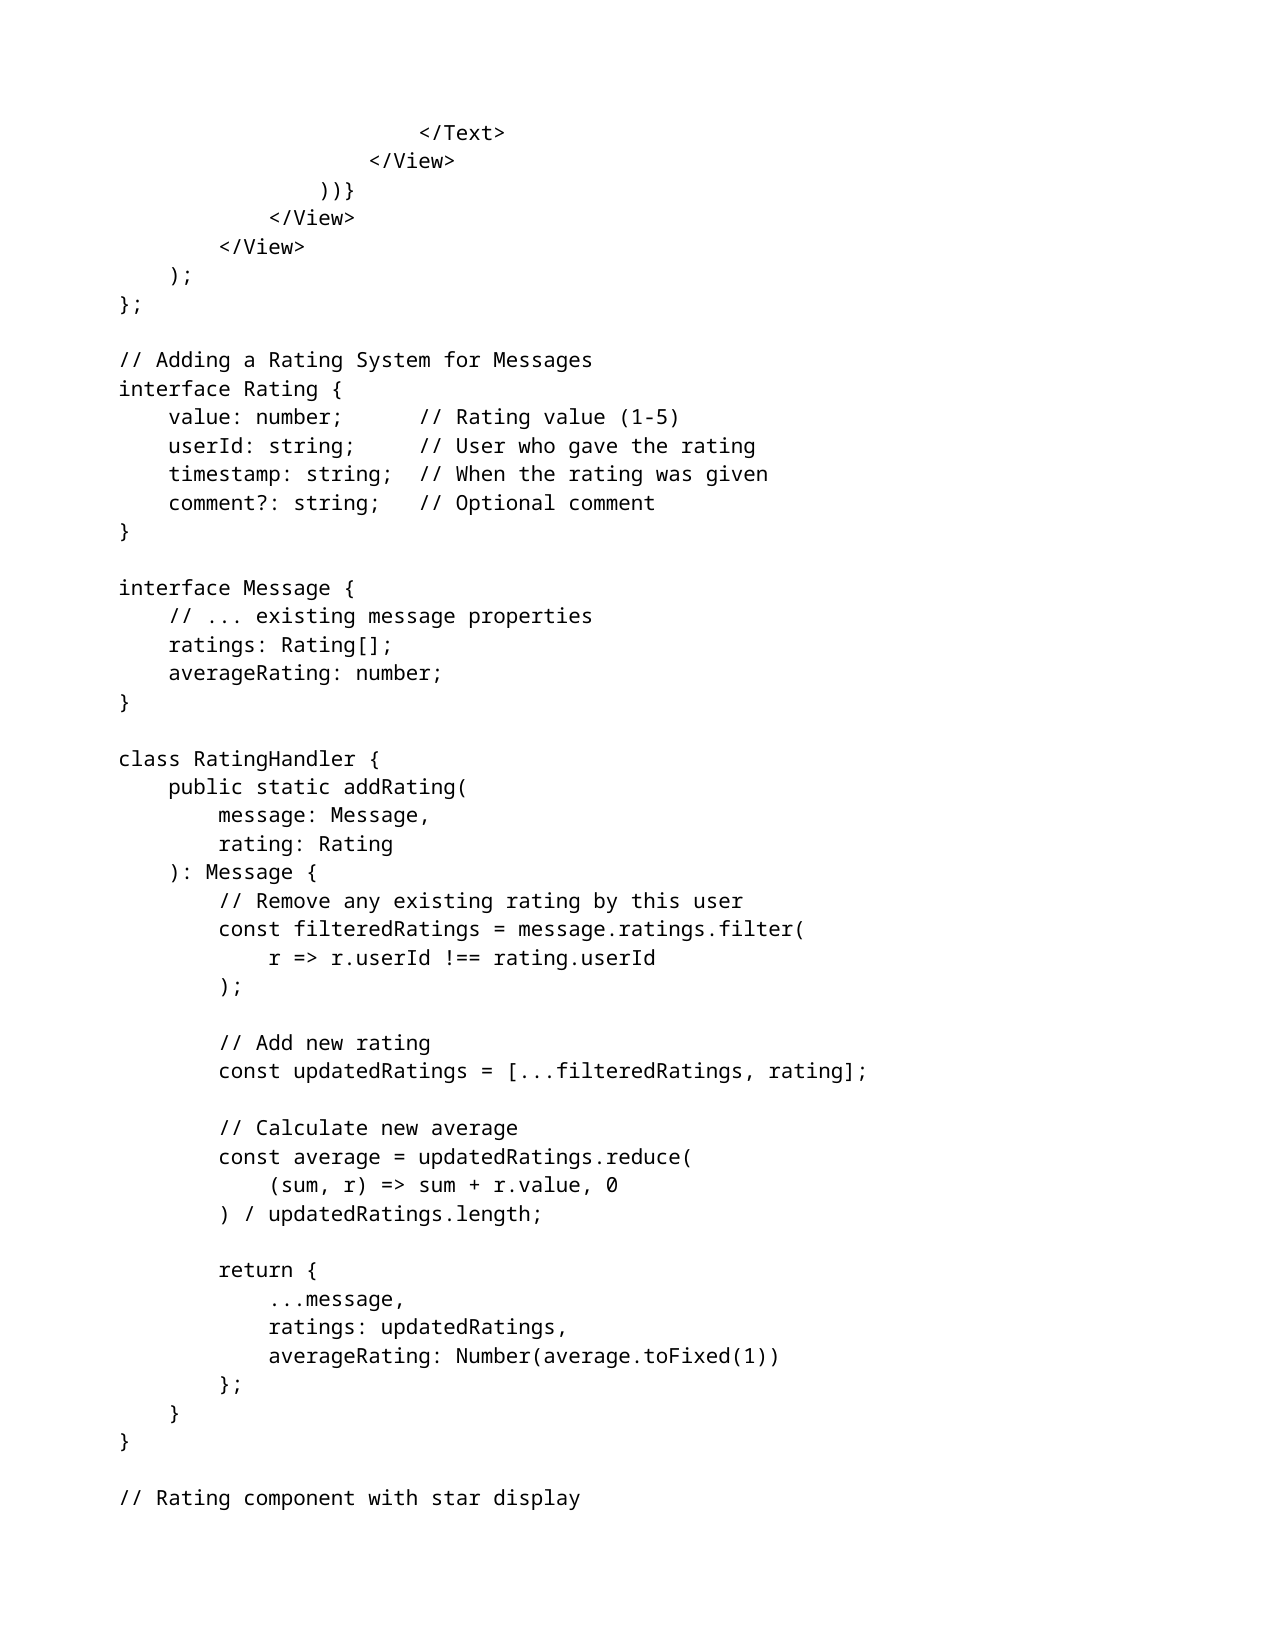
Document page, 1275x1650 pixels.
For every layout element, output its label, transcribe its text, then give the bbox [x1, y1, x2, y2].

text const filteredRatings = message.ratings.filter( [118, 914, 1157, 943]
text const average = updatedRatings.reduce( [118, 1142, 1157, 1170]
text // Remove any existing rating by this user [118, 886, 1157, 914]
text ))} [118, 175, 1157, 203]
text (sum, r) => sum + r.value, 0 [118, 1170, 1157, 1199]
text // Adding a Rating System for Messages [118, 346, 1157, 374]
text }; [118, 289, 1157, 317]
text ): Message { [118, 857, 1157, 886]
text ...message, [118, 1284, 1157, 1312]
text ); [118, 260, 1157, 289]
text }; [118, 1369, 1157, 1398]
text } [118, 1398, 1157, 1426]
text return { [118, 1256, 1157, 1284]
text ratings: Rating[]; [118, 630, 1157, 658]
text interface Message { [118, 573, 1157, 602]
text ) / updatedRatings.length; [118, 1199, 1157, 1227]
text } [118, 687, 1157, 715]
text const updatedRatings = [...filteredRatings, rating]; [118, 1057, 1157, 1085]
text rating: Rating [118, 829, 1157, 857]
text // Add new rating [118, 1028, 1157, 1057]
text // ... existing message properties [118, 602, 1157, 630]
text } [118, 516, 1157, 545]
text class RatingHandler { [118, 744, 1157, 772]
text value: number; // Rating value (1-5) [118, 402, 1157, 431]
text ratings: updatedRatings, [118, 1312, 1157, 1341]
text timestamp: string; // When the rating was given [118, 459, 1157, 488]
text message: Message, [118, 801, 1157, 829]
text interface Rating { [118, 374, 1157, 402]
text userId: string; // User who gave the rating [118, 431, 1157, 459]
text // Rating component with star display [118, 1483, 1157, 1512]
text // Calculate new average [118, 1113, 1157, 1142]
text } [118, 1426, 1157, 1455]
text comment?: string; // Optional comment [118, 488, 1157, 516]
text r => r.userId !== rating.userId [118, 943, 1157, 971]
text public static addRating( [118, 772, 1157, 801]
text </Text> [118, 118, 1157, 147]
text ); [118, 971, 1157, 1000]
text </View> [118, 203, 1157, 232]
text </View> [118, 147, 1157, 175]
text averageRating: number; [118, 658, 1157, 687]
text averageRating: Number(average.toFixed(1)) [118, 1341, 1157, 1369]
text </View> [118, 232, 1157, 260]
